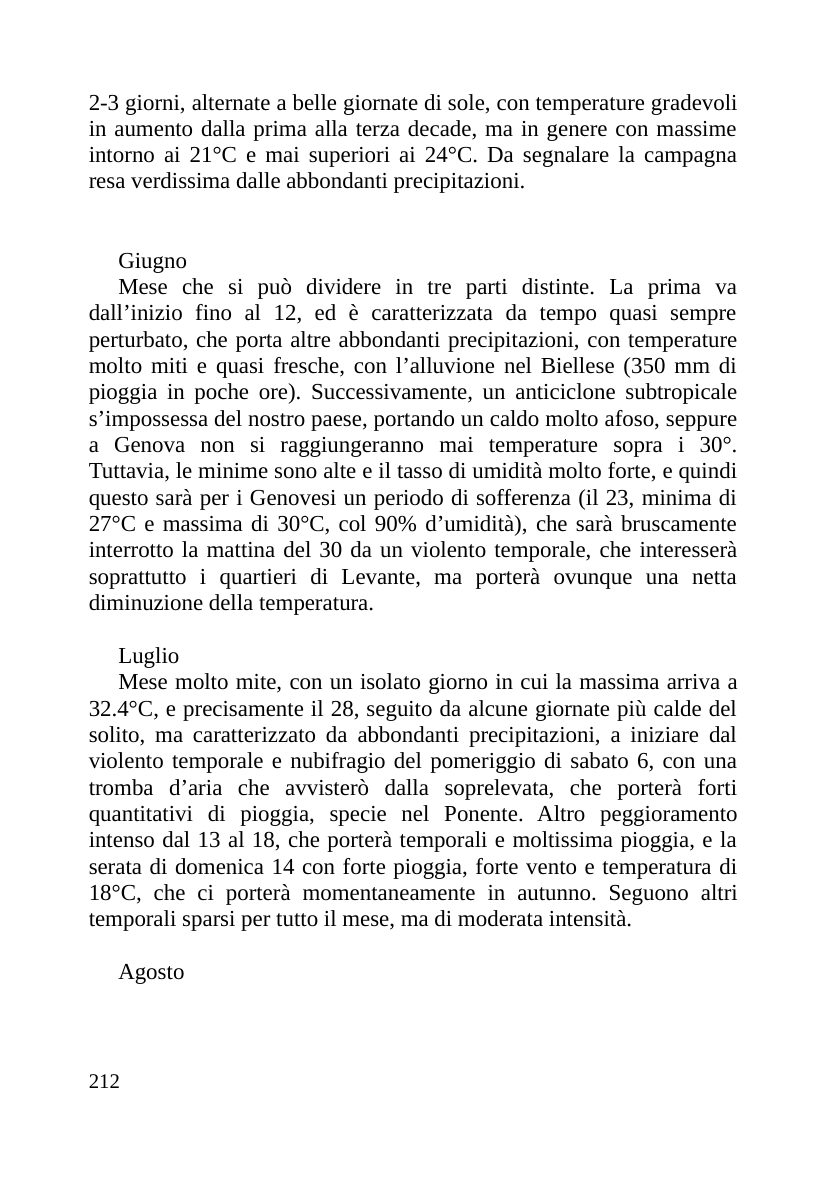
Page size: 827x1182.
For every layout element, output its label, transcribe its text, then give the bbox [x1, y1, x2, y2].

text Giugno [88, 247, 738, 273]
text 2-3 giorni, alternate a belle giornate di sole, con temperature gradevoli in aumento dalla prima alla terza decade, ma in genere con massime intorno ai 21°C e mai superiori ai 24°C. Da segnalare la campagna resa verdissima dalle abbondanti precipitazioni. [88, 88, 738, 194]
text Mese che si può dividere in tre parti distinte. La prima va dall’inizio fino al 12, ed è caratterizzata da tempo quasi sempre perturbato, che porta altre abbondanti precipitazioni, con temperature molto miti e quasi fresche, con l’alluvione nel Biellese (350 mm di pioggia in poche ore). Successivamente, un anticiclone subtropicale s’impossessa del nostro paese, portando un caldo molto afoso, seppure a Genova non si raggiungeranno mai temperature sopra i 30°. Tuttavia, le minime sono alte e il tasso di umidità molto forte, e quindi questo sarà per i Genovesi un periodo di sofferenza (il 23, minima di 27°C e massima di 30°C, col 90% d’umidità), che sarà bruscamente interrotto la mattina del 30 da un violento temporale, che interesserà soprattutto i quartieri di Levante, ma porterà ovunque una netta diminuzione della temperatura. [88, 273, 738, 616]
text Mese molto mite, con un isolato giorno in cui la massima arriva a 32.4°C, e precisamente il 28, seguito da alcune giornate più calde del solito, ma caratterizzato da abbondanti precipitazioni, a iniziare dal violento temporale e nubifragio del pomeriggio di sabato 6, con una tromba d’aria che avvisterò dalla soprelevata, che porterà forti quantitativi di pioggia, specie nel Ponente. Altro peggioramento intenso dal 13 al 18, che porterà temporali e moltissima pioggia, e la serata di domenica 14 con forte pioggia, forte vento e temperatura di 18°C, che ci porterà momentaneamente in autunno. Seguono altri temporali sparsi per tutto il mese, ma di moderata intensità. [88, 668, 738, 932]
text Luglio [88, 642, 738, 668]
text Agosto [88, 958, 738, 984]
